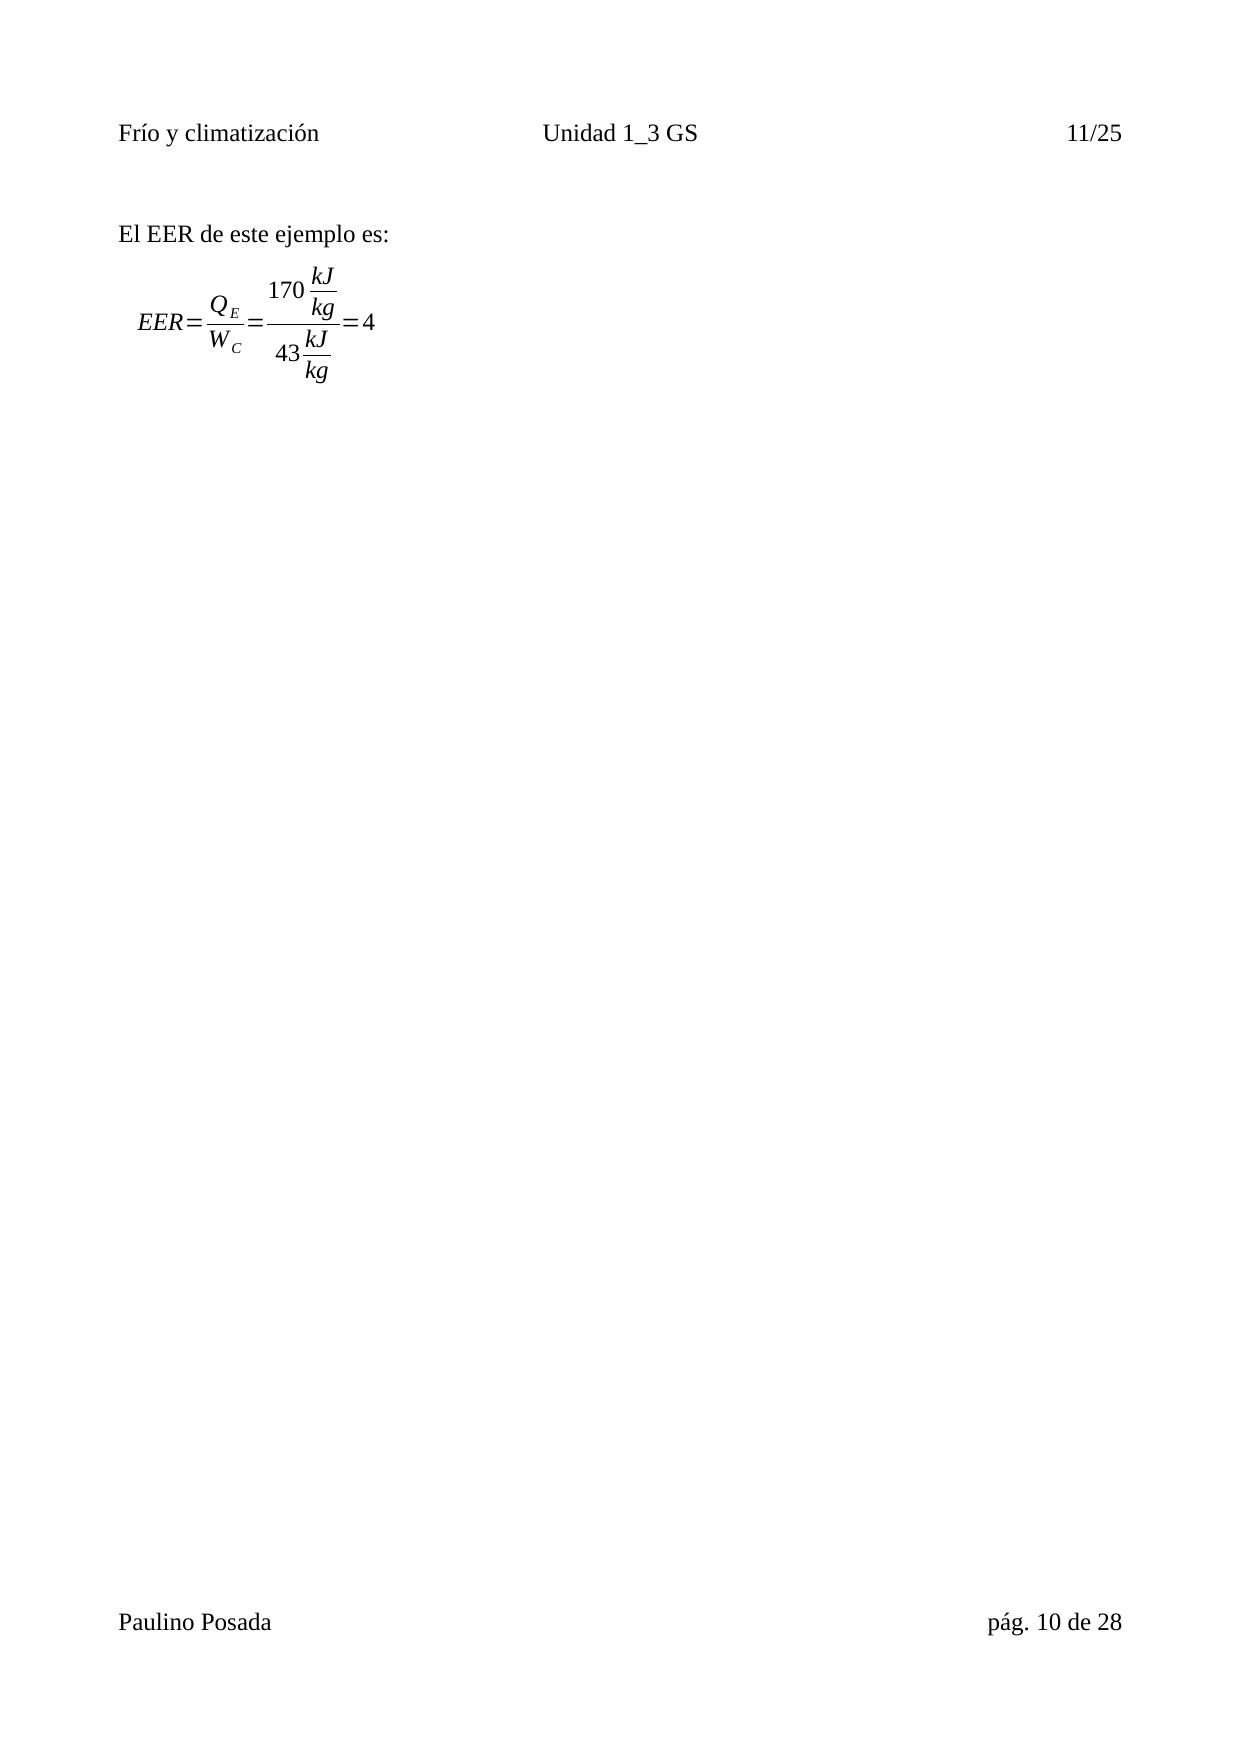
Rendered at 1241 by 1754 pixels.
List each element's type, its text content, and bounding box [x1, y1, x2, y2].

text El EER de este ejemplo es: [118, 219, 1122, 248]
